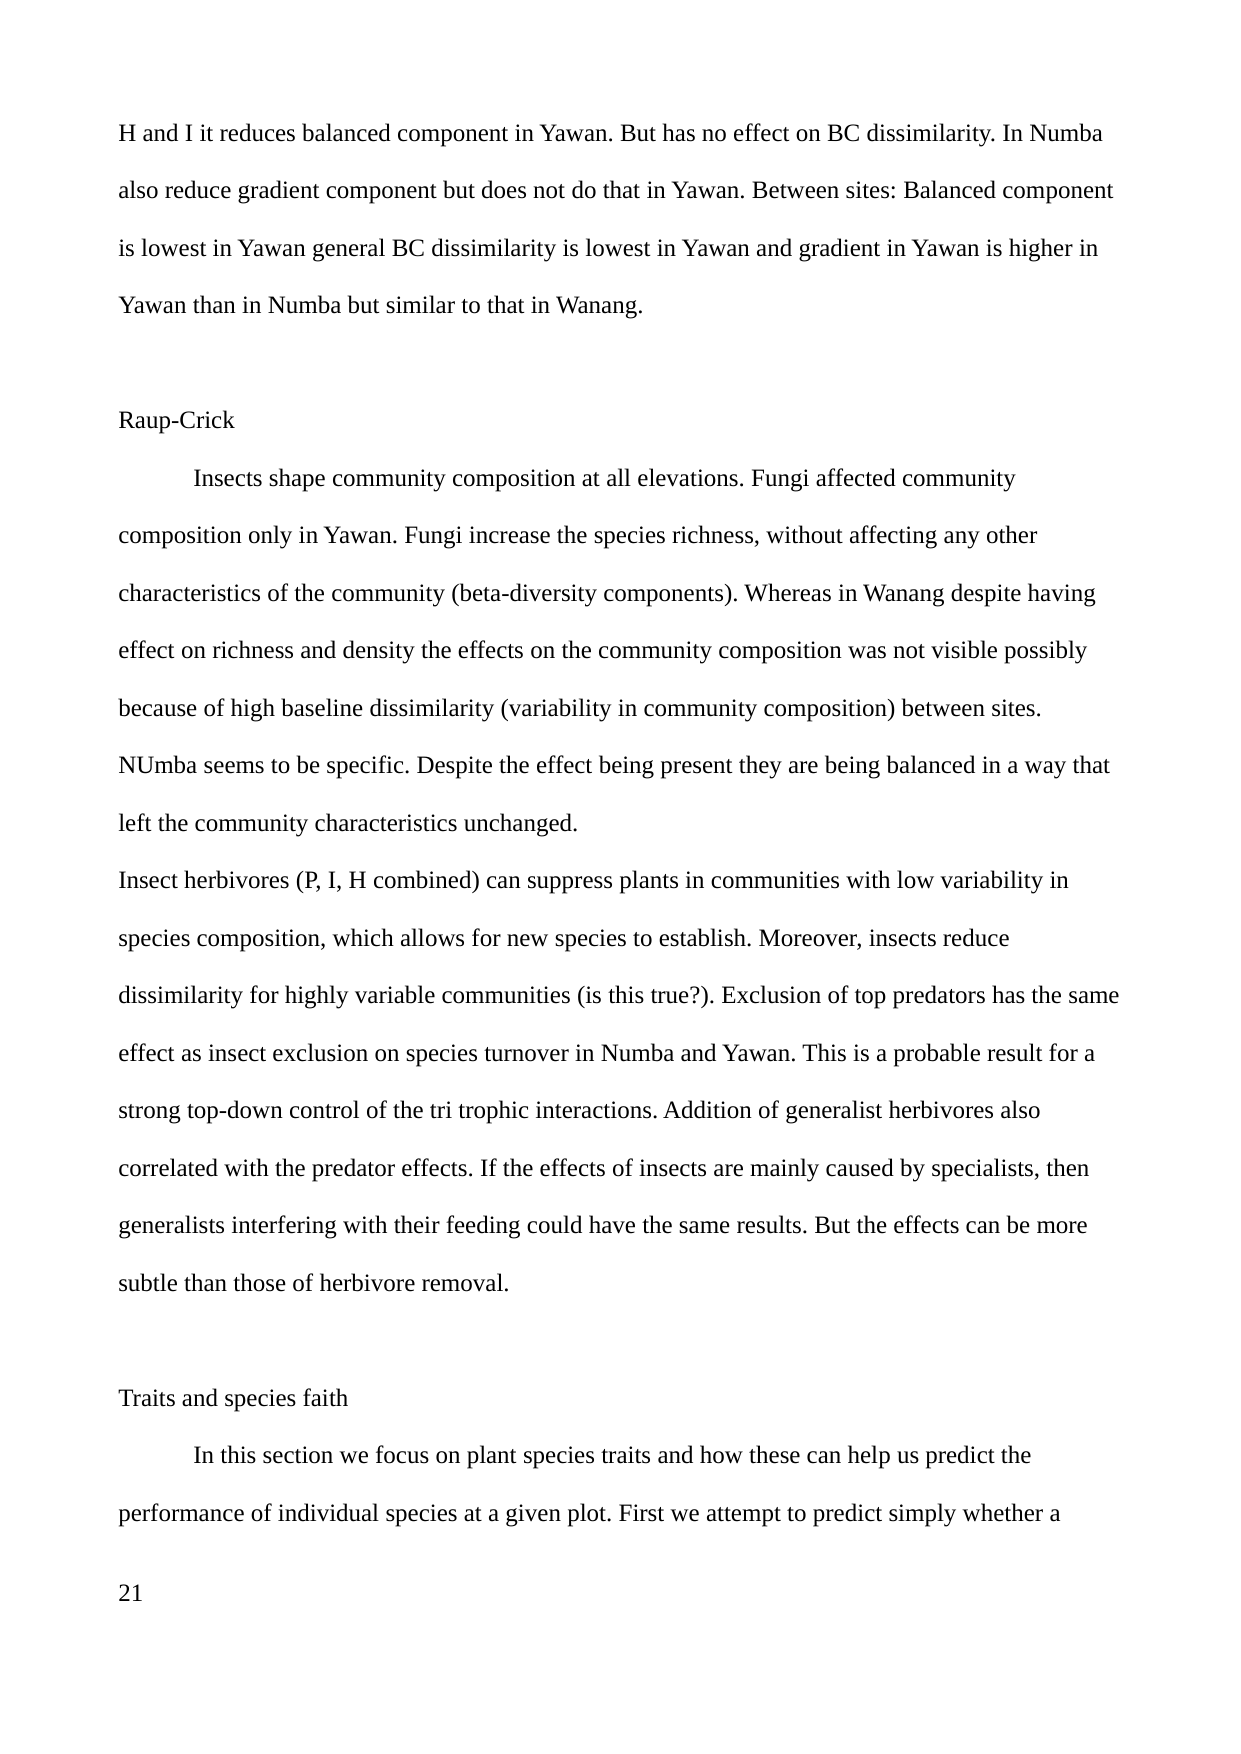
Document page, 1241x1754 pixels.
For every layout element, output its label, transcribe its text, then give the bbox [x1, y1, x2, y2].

text Insect herbivores (P, I, H combined) can suppress plants in communities with low variability in species composition, which allows for new species to establish. Moreover, insects reduce dissimilarity for highly variable communities (is this true?). Exclusion of top predators has the same effect as insect exclusion on species turnover in Numba and Yawan. This is a probable result for a strong top-down control of the tri trophic interactions. Addition of generalist herbivores also correlated with the predator effects. If the effects of insects are mainly caused by specialists, then generalists interfering with their feeding could have the same results. But the effects can be more subtle than those of herbivore removal. [118, 866, 1122, 1297]
text Insects shape community composition at all elevations. Fungi affected community composition only in Yawan. Fungi increase the species richness, without affecting any other characteristics of the community (beta-diversity components). Whereas in Wanang despite having effect on richness and density the effects on the community composition was not visible possibly because of high baseline dissimilarity (variability in community composition) between sites. NUmba seems to be specific. Despite the effect being present they are being balanced in a way that left the community characteristics unchanged. [118, 463, 1122, 837]
text Traits and species faith [118, 1383, 1122, 1412]
text Raup-Crick [118, 406, 1122, 434]
text In this section we focus on plant species traits and how these can help us predict the performance of individual species at a given plot. First we attempt to predict simply whether a [118, 1441, 1122, 1527]
text H and I it reduces balanced component in Yawan. But has no effect on BC dissimilarity. In Numba also reduce gradient component but does not do that in Yawan. Between sites: Balanced component is lowest in Yawan general BC dissimilarity is lowest in Yawan and gradient in Yawan is higher in Yawan than in Numba but similar to that in Wanang. [118, 118, 1122, 319]
